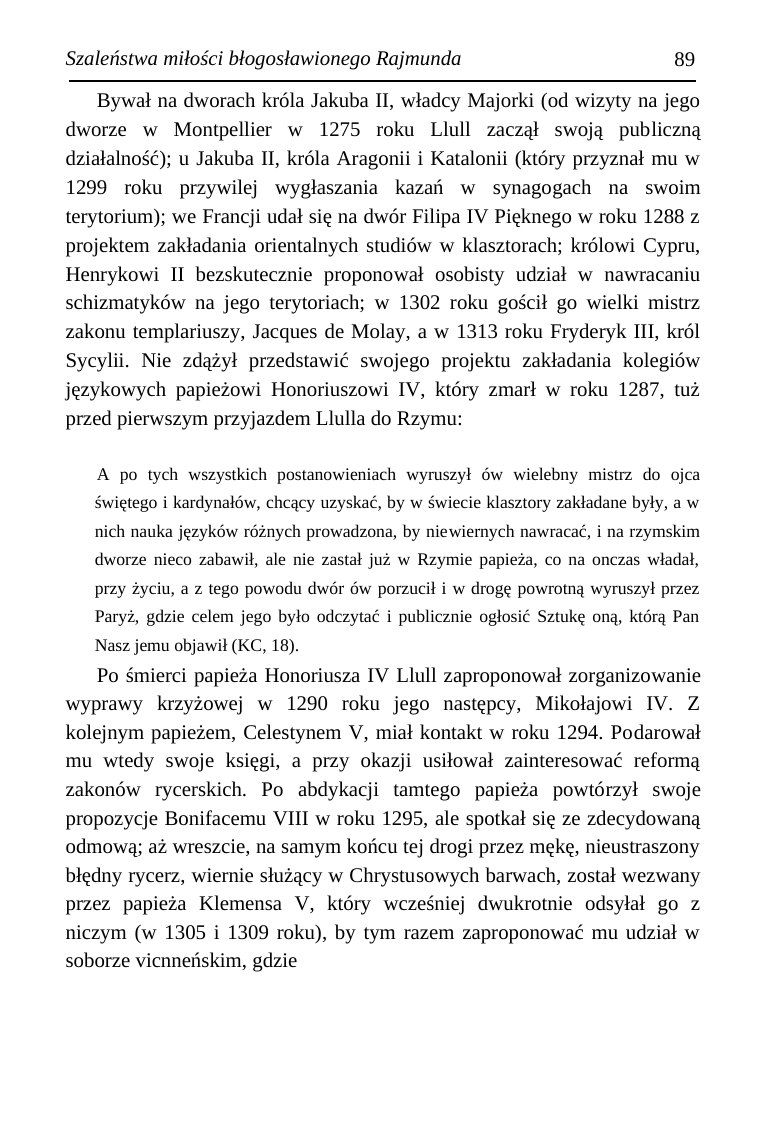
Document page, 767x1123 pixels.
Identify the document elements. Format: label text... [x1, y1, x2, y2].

text Bywał na dworach króla Jakuba II, władcy Majorki (od wizyty na jego dworze w Montpellier w 1275 roku Llull zaczął swoją pub­liczną działalność); u Jakuba II, króla Aragonii i Katalonii (który przyznał mu w 1299 roku przywilej wygłaszania kazań w synago­gach na swoim terytorium); we Francji udał się na dwór Filipa IV Pięknego w roku 1288 z projektem zakładania orientalnych studiów w klasztorach; królowi Cypru, Henrykowi II bezskutecznie propono­wał osobisty udział w nawracaniu schizmatyków na jego terytoriach; w 1302 roku gościł go wielki mistrz zakonu templariuszy, Jacques de Molay, a w 1313 roku Fryderyk III, król Sycylii. Nie zdążył przed­stawić swojego projektu zakładania kolegiów językowych papieżo­wi Honoriuszowi IV, który zmarł w roku 1287, tuż przed pierwszym przyjazdem Llulla do Rzymu: [65, 88, 701, 430]
text Szaleństwa miłości błogosławionego Rajmunda [65, 45, 504, 69]
text A po tych wszystkich postanowieniach wyruszył ów wielebny mistrz do ojca świętego i kardynałów, chcący uzyskać, by w świecie klasztory zakładane były, a w nich nauka języków różnych prowadzona, by nie­wiernych nawracać, i na rzymskim dworze nieco zabawił, ale nie zastał już w Rzymie papieża, co na onczas władał, przy życiu, a z tego powodu dwór ów porzucił i w drogę powrotną wyruszył przez Paryż, gdzie celem jego było odczytać i publicznie ogłosić Sztukę oną, którą Pan Nasz jemu objawił (KC, 18). [94, 464, 701, 655]
text Po śmierci papieża Honoriusza IV Llull zaproponował zorganizo­wanie wyprawy krzyżowej w 1290 roku jego następcy, Mikołajowi IV. Z kolejnym papieżem, Celestynem V, miał kontakt w roku 1294. Po­darował mu wtedy swoje księgi, a przy okazji usiłował zainteresować reformą zakonów rycerskich. Po abdykacji tamtego papieża powtó­rzył swoje propozycje Bonifacemu VIII w roku 1295, ale spotkał się ze zdecydowaną odmową; aż wreszcie, na samym końcu tej drogi przez mękę, nieustraszony błędny rycerz, wiernie służący w Chrystu­sowych barwach, został wezwany przez papieża Klemensa V, który wcześniej dwukrotnie odsyłał go z niczym (w 1305 i 1309 roku), by tym razem zaproponować mu udział w soborze vicnneńskim, gdzie [65, 663, 701, 972]
text 89 [671, 47, 698, 71]
